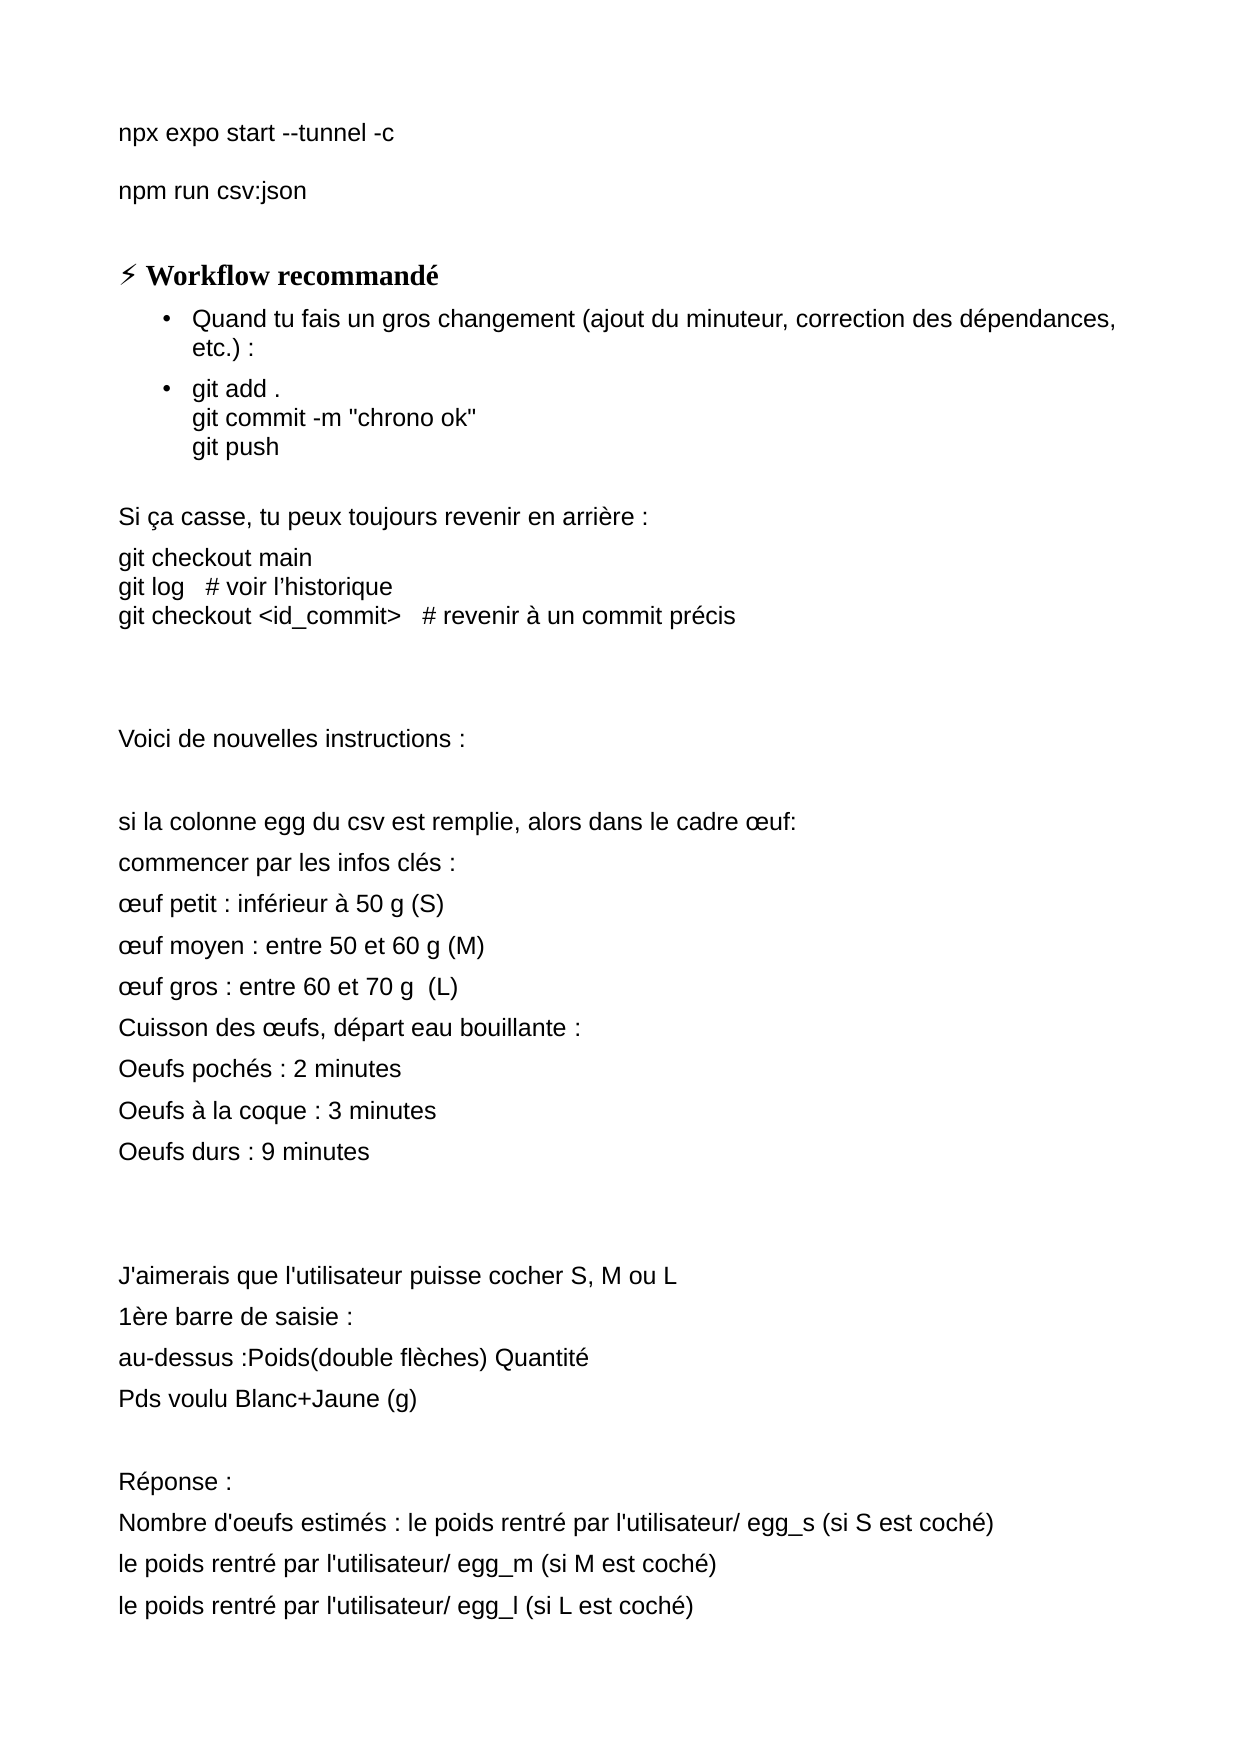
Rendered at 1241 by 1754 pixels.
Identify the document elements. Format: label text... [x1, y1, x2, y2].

text œuf moyen : entre 50 et 60 g (M) [118, 931, 1122, 959]
text commencer par les infos clés : [118, 848, 1122, 877]
text Pds voulu Blanc+Jaune (g) [118, 1384, 1122, 1413]
list git add . git commit -m "chrono ok" git push [162, 374, 1122, 489]
text le poids rentré par l'utilisateur/ egg_m (si M est coché) [118, 1549, 1122, 1578]
text œuf gros : entre 60 et 70 g (L) [118, 972, 1122, 1001]
text Réponse : [118, 1467, 1122, 1496]
text œuf petit : inférieur à 50 g (S) [118, 889, 1122, 918]
text Cuisson des œufs, départ eau bouillante : [118, 1013, 1122, 1042]
text le poids rentré par l'utilisateur/ egg_l (si L est coché) [118, 1591, 1122, 1619]
text npm run csv:json [118, 176, 1122, 204]
list Quand tu fais un gros changement (ajout du minuteur, correction des dépendances, etc.) : [162, 304, 1122, 362]
text Voici de nouvelles instructions : [118, 724, 1122, 753]
text Si ça casse, tu peux toujours revenir en arrière : [118, 502, 1122, 531]
text J'aimerais que l'utilisateur puisse cocher S, M ou L [118, 1261, 1122, 1289]
text npx expo start --tunnel -c [118, 118, 1122, 147]
text 1ère barre de saisie : [118, 1302, 1122, 1331]
text Oeufs durs : 9 minutes [118, 1137, 1122, 1166]
text Oeufs à la coque : 3 minutes [118, 1096, 1122, 1124]
text si la colonne egg du csv est remplie, alors dans le cadre œuf: [118, 807, 1122, 836]
text Nombre d'oeufs estimés : le poids rentré par l'utilisateur/ egg_s (si S est coché) [118, 1508, 1122, 1537]
text Oeufs pochés : 2 minutes [118, 1054, 1122, 1083]
text git checkout main git log # voir l’historique git checkout <id_commit> # revenir à un commit précis [118, 543, 1122, 629]
text au-dessus :Poids(double flèches) Quantité [118, 1343, 1122, 1372]
subtitle ⚡ Workflow recommandé [118, 258, 1122, 292]
